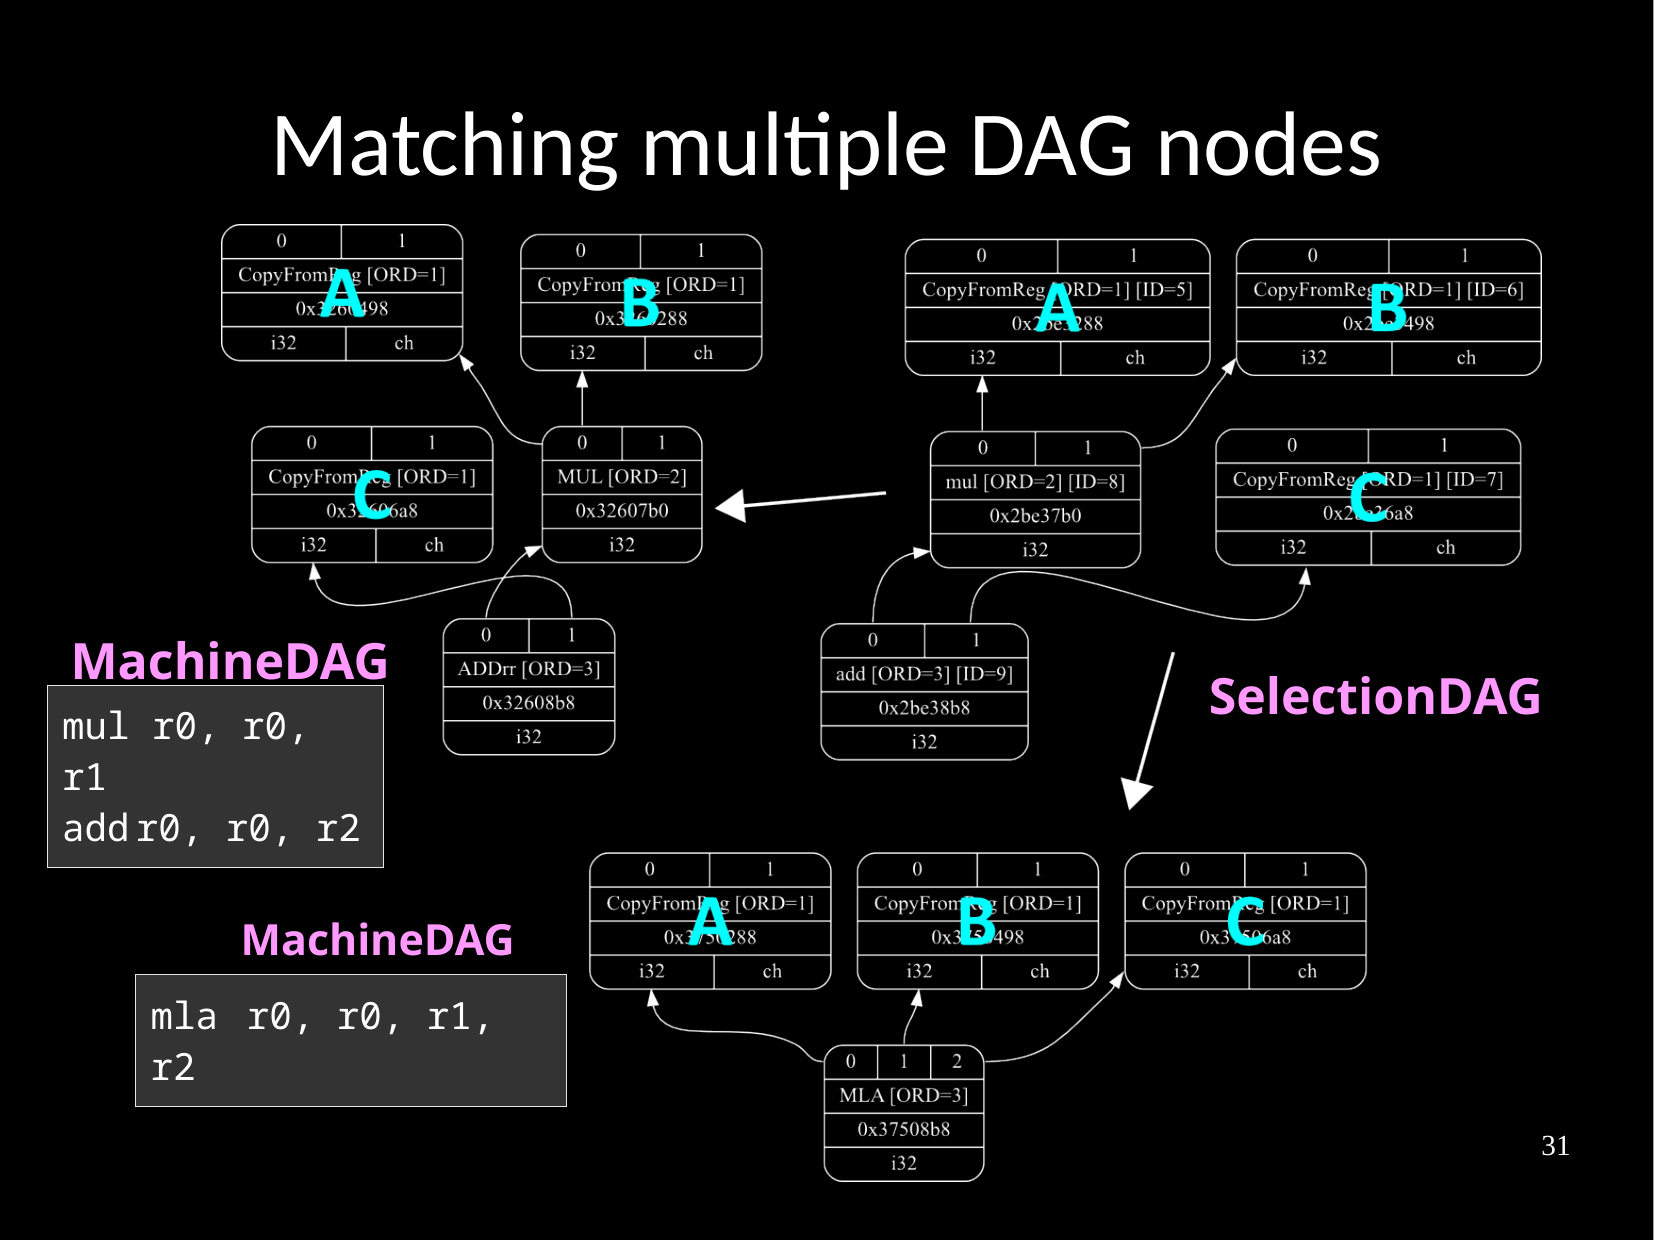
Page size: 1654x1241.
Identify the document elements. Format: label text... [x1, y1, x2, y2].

text_box MachineDAG [188, 909, 567, 969]
text_box mul r0, r0, r1 add r0, r0, r2 [47, 685, 384, 815]
picture [221, 224, 1542, 1182]
text_box mla r0, r0, r1, r2 [135, 974, 567, 1063]
text_box SelectionDAG [1133, 661, 1619, 733]
title Matching multiple DAG nodes [82, 49, 1571, 257]
text_box MachineDAG [59, 625, 402, 697]
